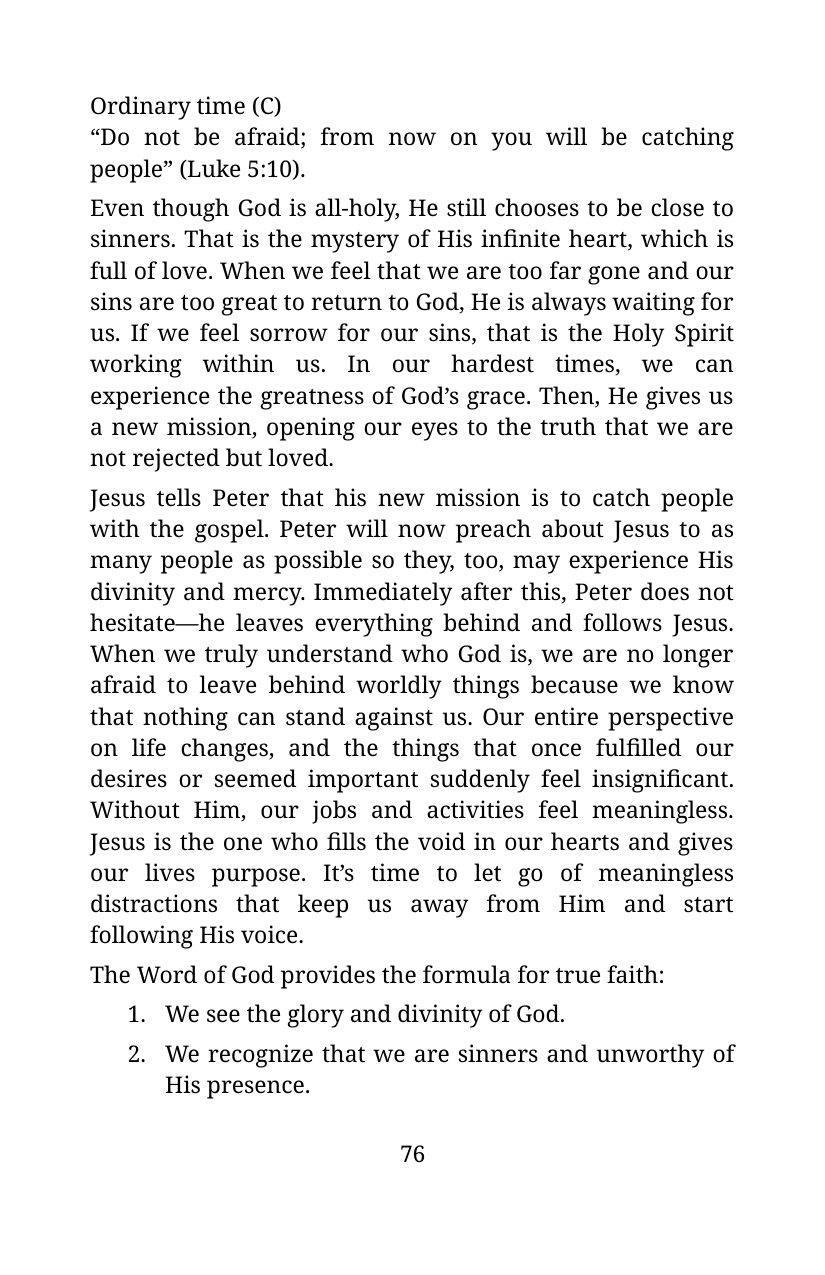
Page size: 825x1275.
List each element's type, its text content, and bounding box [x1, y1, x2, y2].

text Even though God is all-holy, He still chooses to be close to sinners. That is the mystery of His infinite heart, which is full of love. When we feel that we are too far gone and our sins are too great to return to God, He is always waiting for us. If we feel sorrow for our sins, that is the Holy Spirit working within us. In our hardest times, we can experience the greatness of God’s grace. Then, He gives us a new mission, opening our eyes to the truth that we are not rejected but loved. [90, 192, 735, 473]
list We recognize that we are sinners and unworthy of His presence. [127, 1038, 735, 1100]
text The Word of God provides the formula for true faith: [90, 959, 735, 990]
list We see the glory and divinity of God. [127, 998, 735, 1029]
text “Do not be afraid; from now on you will be catching people” (Luke 5:10). [90, 121, 735, 184]
text Jesus tells Peter that his new mission is to catch people with the gospel. Peter will now preach about Jesus to as many people as possible so they, too, may experience His divinity and mercy. Immediately after this, Peter does not hesitate—he leaves everything behind and follows Jesus. When we truly understand who God is, we are no longer afraid to leave behind worldly things because we know that nothing can stand against us. Our entire perspective on life changes, and the things that once fulfilled our desires or seemed important suddenly feel insignificant. Without Him, our jobs and activities feel meaningless. Jesus is the one who fills the void in our hearts and gives our lives purpose. It’s time to let go of meaningless distractions that keep us away from Him and start following His voice. [90, 482, 735, 950]
